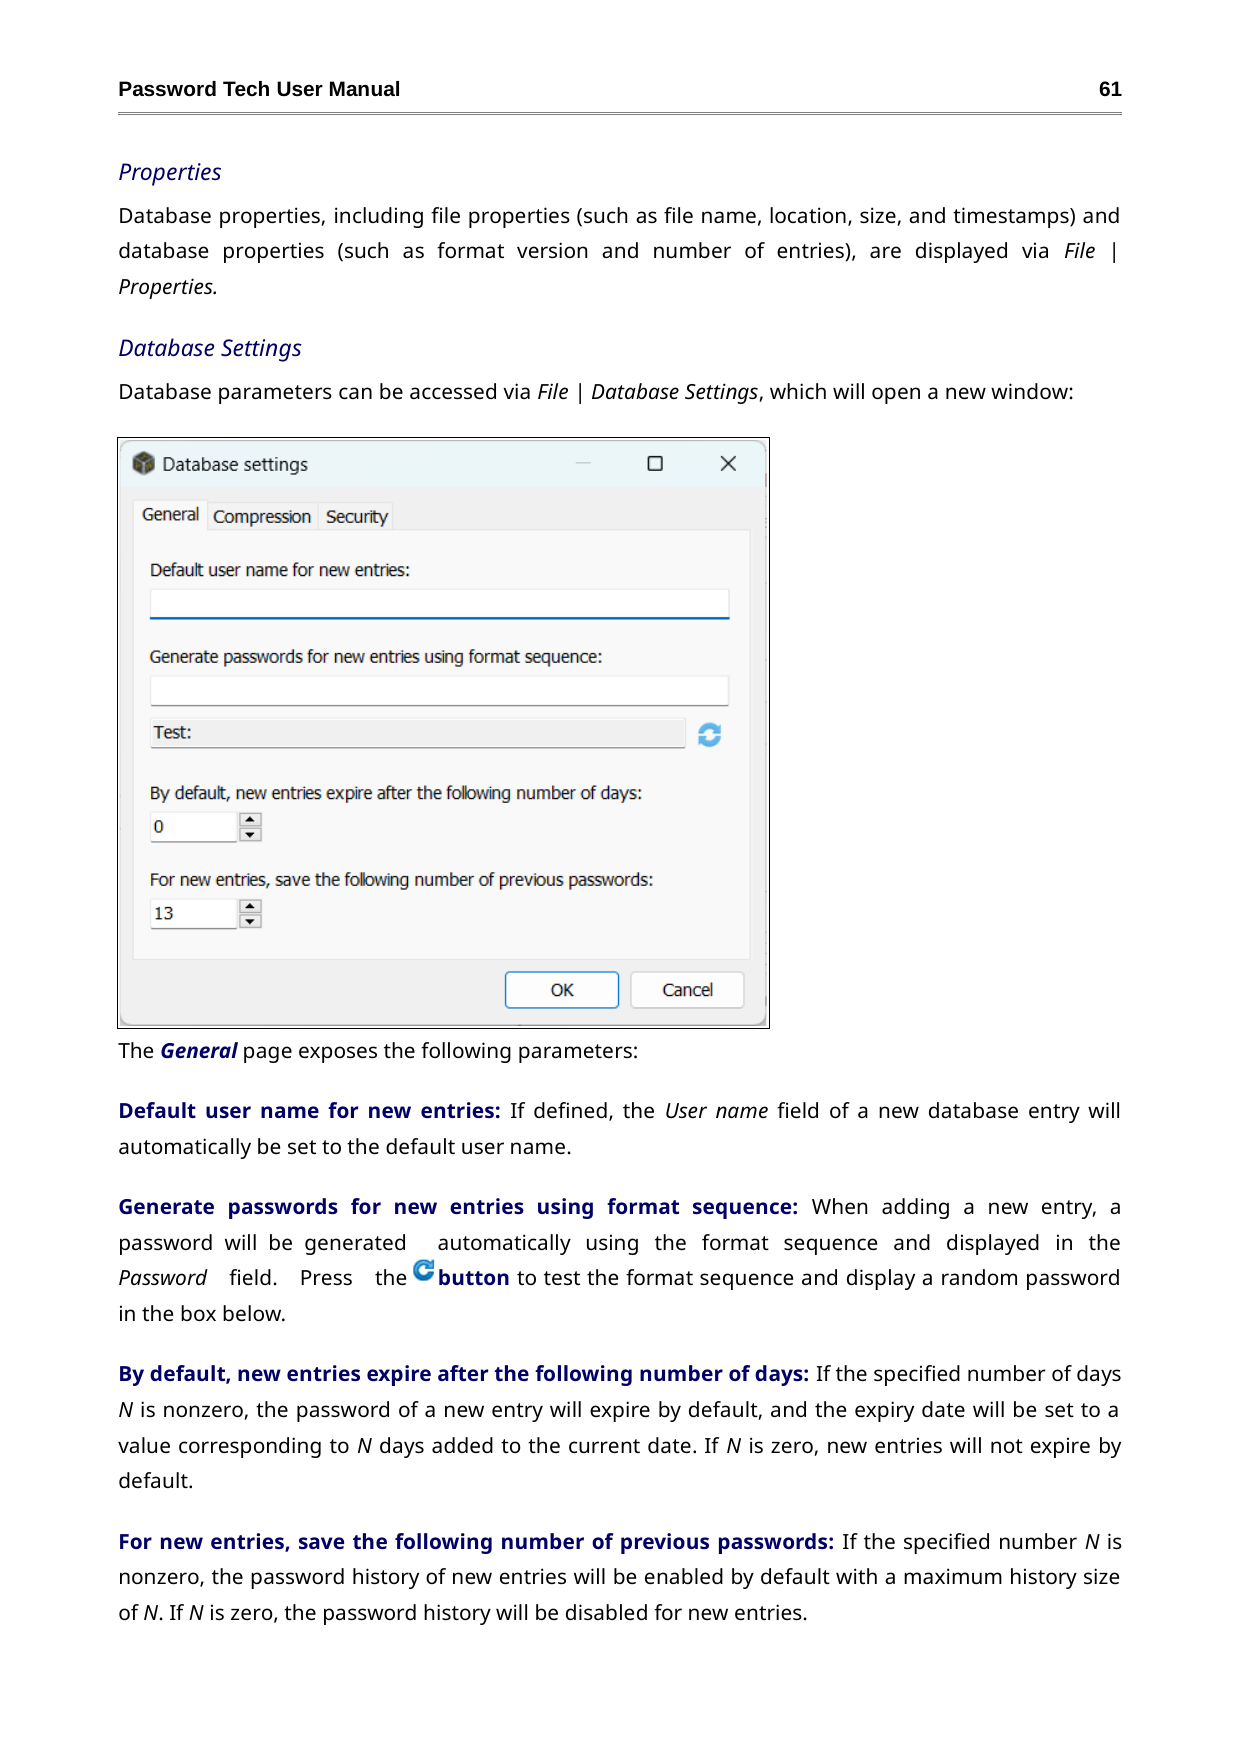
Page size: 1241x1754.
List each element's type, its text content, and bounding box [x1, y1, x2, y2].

text The General page exposes the following parameters: [118, 1026, 1122, 1064]
subtitle Database Settings [118, 332, 1122, 363]
text Database properties, including file properties (such as file name, location, size, and timestamps) and database properties (such as format version and number of entries), are displayed via File | Properties. [118, 201, 1122, 300]
text Default user name for new entries: If defined, the User name field of a new database entry will automatically be set to the default user name. [118, 1096, 1122, 1160]
subtitle Properties [118, 156, 1122, 187]
text Database parameters can be accessed via File | Database Settings, which will open a new window: [118, 377, 1122, 405]
text Generate passwords for new entries using format sequence: When adding a new entry, a password will be generated automatically using the format sequence and displayed in the Password field. Press the button to test the format sequence and display a random password in the box below. [118, 1192, 1122, 1327]
picture [407, 1252, 438, 1286]
text By default, new entries expire after the following number of days: If the specified number of days N is nonzero, the password of a new entry will expire by default, and the expiry date will be set to a value corresponding to N days added to the current date. If N is zero, new entries will not expire by default. [118, 1359, 1122, 1495]
picture [119, 440, 767, 1026]
text For new entries, save the following number of previous passwords: If the specified number N is nonzero, the password history of new entries will be enabled by default with a maximum history size of N. If N is zero, the password history will be disabled for new entries. [118, 1527, 1122, 1626]
